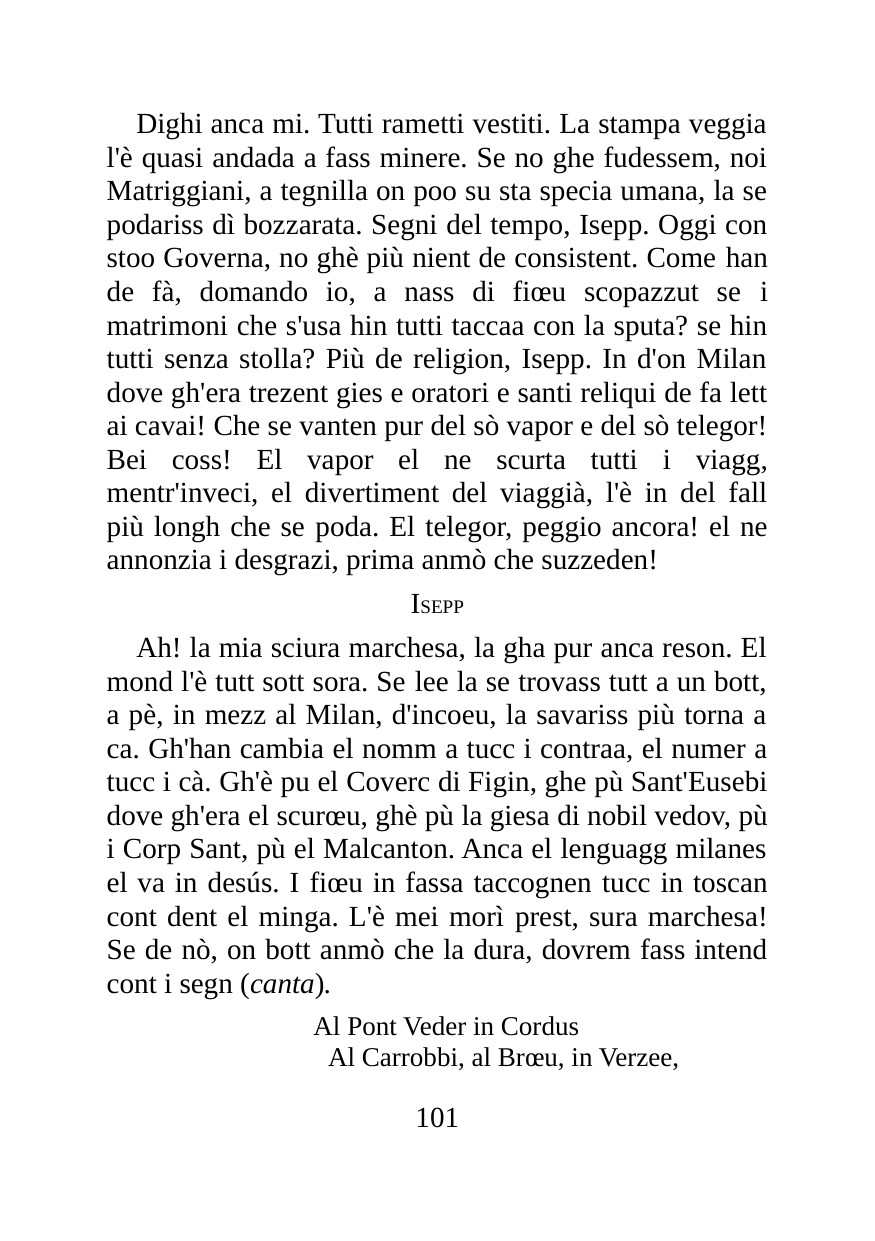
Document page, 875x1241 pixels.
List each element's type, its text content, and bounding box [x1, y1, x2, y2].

text Ah! la mia sciura marchesa, la gha pur anca reson. El mond l'è tutt sott sora. Se lee la se trovass tutt a un bott, a pè, in mezz al Milan, d'incoeu, la savariss più torna a ca. Gh'han cambia el nomm a tucc i contraa, el numer a tucc i cà. Gh'è pu el Coverc di Figin, ghe pù Sant'Eusebi dove gh'era el scurœu, ghè pù la giesa di nobil vedov, pù i Corp Sant, pù el Malcanton. Anca el lenguagg milanes el va in desús. I fiœu in fassa taccognen tucc in toscan cont dent el minga. L'è mei morì prest, sura marchesa! Se de nò, on bott anmò che la dura, dovrem fass intend cont i segn (canta). [106, 630, 768, 999]
text Al Pont Veder in Cordus [283, 1010, 768, 1041]
text Al Carrobbi, al Brœu, in Verzee, [298, 1041, 768, 1072]
text Isepp [106, 586, 768, 620]
text Dighi anca mi. Tutti rametti vestiti. La stampa veggia l'è quasi andada a fass minere. Se no ghe fudessem, noi Matriggiani, a tegnilla on poo su sta specia umana, la se podariss dì bozzarata. Segni del tempo, Isepp. Oggi con stoo Governa, no ghè più nient de consistent. Come han de fà, domando io, a nass di fiœu scopazzut se i matrimoni che s'usa hin tutti taccaa con la sputa? se hin tutti senza stolla? Più de religion, Isepp. In d'on Milan dove gh'era trezent gies e oratori e santi reliqui de fa lett ai cavai! Che se vanten pur del sò vapor e del sò telegor! Bei coss! El vapor el ne scurta tutti i viagg, mentr'inveci, el divertiment del viaggià, l'è in del fall più longh che se poda. El telegor, peggio ancora! el ne annonzia i desgrazi, prima anmò che suzzeden! [106, 106, 768, 576]
